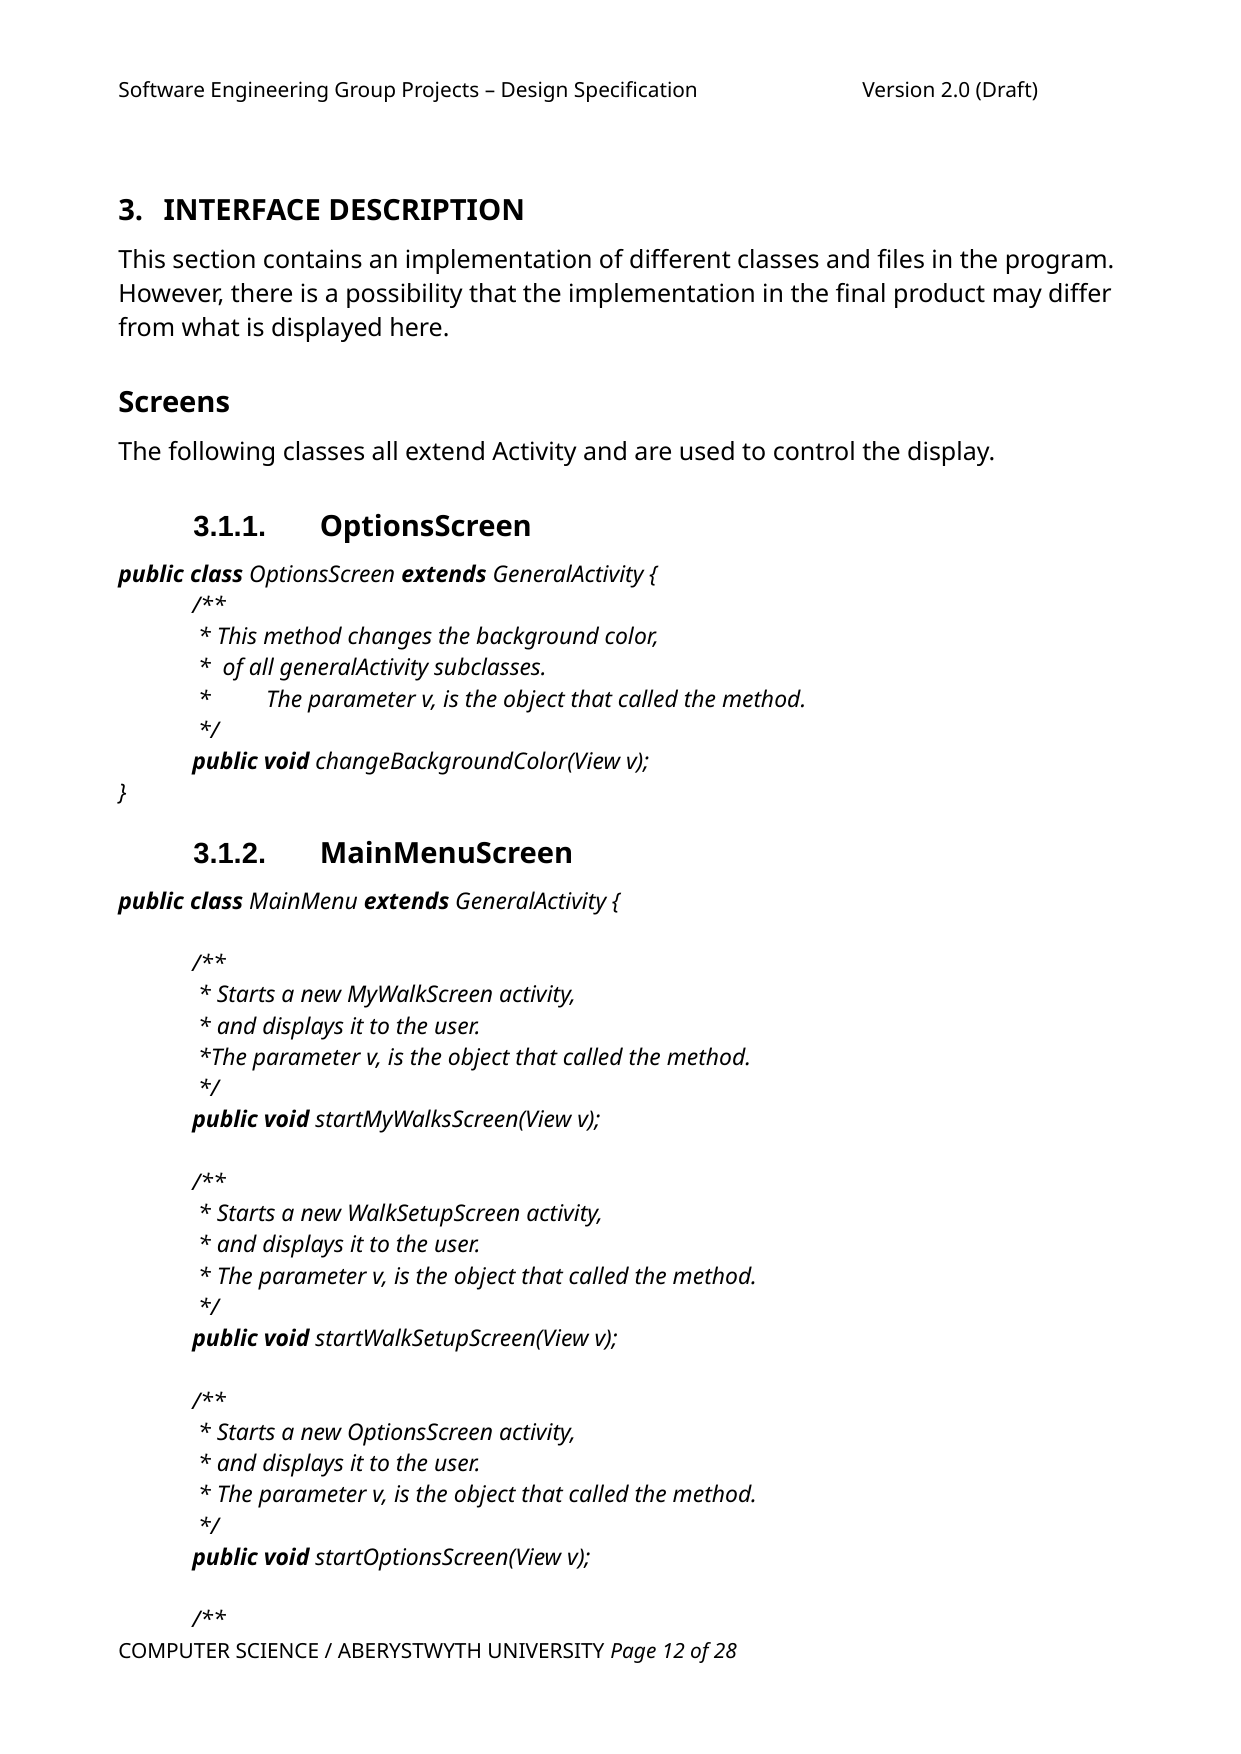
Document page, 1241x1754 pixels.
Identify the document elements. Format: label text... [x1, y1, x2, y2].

text */ [118, 1510, 1122, 1541]
text * Starts a new OptionsScreen activity, [118, 1416, 1122, 1447]
text */ [118, 1291, 1122, 1322]
text * Starts a new WalkSetupScreen activity, [118, 1197, 1122, 1228]
text * The parameter v, is the object that called the method. [118, 1260, 1122, 1291]
text */ [118, 1072, 1122, 1103]
text /** [118, 1603, 1122, 1635]
text /** [118, 1166, 1122, 1197]
text *The parameter v, is the object that called the method. [118, 1041, 1122, 1072]
text * The parameter v, is the object that called the method. [118, 682, 1122, 714]
text public void changeBackgroundColor(View v); [118, 745, 1122, 776]
text * and displays it to the user. [118, 1228, 1122, 1260]
subtitle Screens [118, 382, 1122, 421]
text * This method changes the background color, [118, 620, 1122, 651]
text public void startOptionsScreen(View v); [118, 1541, 1122, 1572]
subtitle MainMenuScreen [193, 832, 1122, 872]
subtitle INTERFACE DESCRIPTION [118, 190, 1122, 229]
text * and displays it to the user. [118, 1010, 1122, 1041]
text This section contains an implementation of different classes and files in the program. However, there is a possibility that the implementation in the final product may differ from what is displayed here. [118, 242, 1122, 344]
text } [118, 776, 1122, 807]
text public class MainMenu extends GeneralActivity { [118, 885, 1122, 916]
text public void startMyWalksScreen(View v); [118, 1103, 1122, 1135]
text The following classes all extend Activity and are used to control the display. [118, 434, 1122, 468]
text public class OptionsScreen extends GeneralActivity { [118, 557, 1122, 589]
text * Starts a new MyWalkScreen activity, [118, 978, 1122, 1010]
text /** [118, 947, 1122, 978]
text /** [118, 1385, 1122, 1416]
subtitle OptionsScreen [193, 505, 1122, 545]
text /** [118, 589, 1122, 620]
text * The parameter v, is the object that called the method. [118, 1478, 1122, 1510]
text public void startWalkSetupScreen(View v); [118, 1322, 1122, 1353]
text */ [118, 714, 1122, 745]
text * and displays it to the user. [118, 1447, 1122, 1478]
text * of all generalActivity subclasses. [118, 651, 1122, 682]
